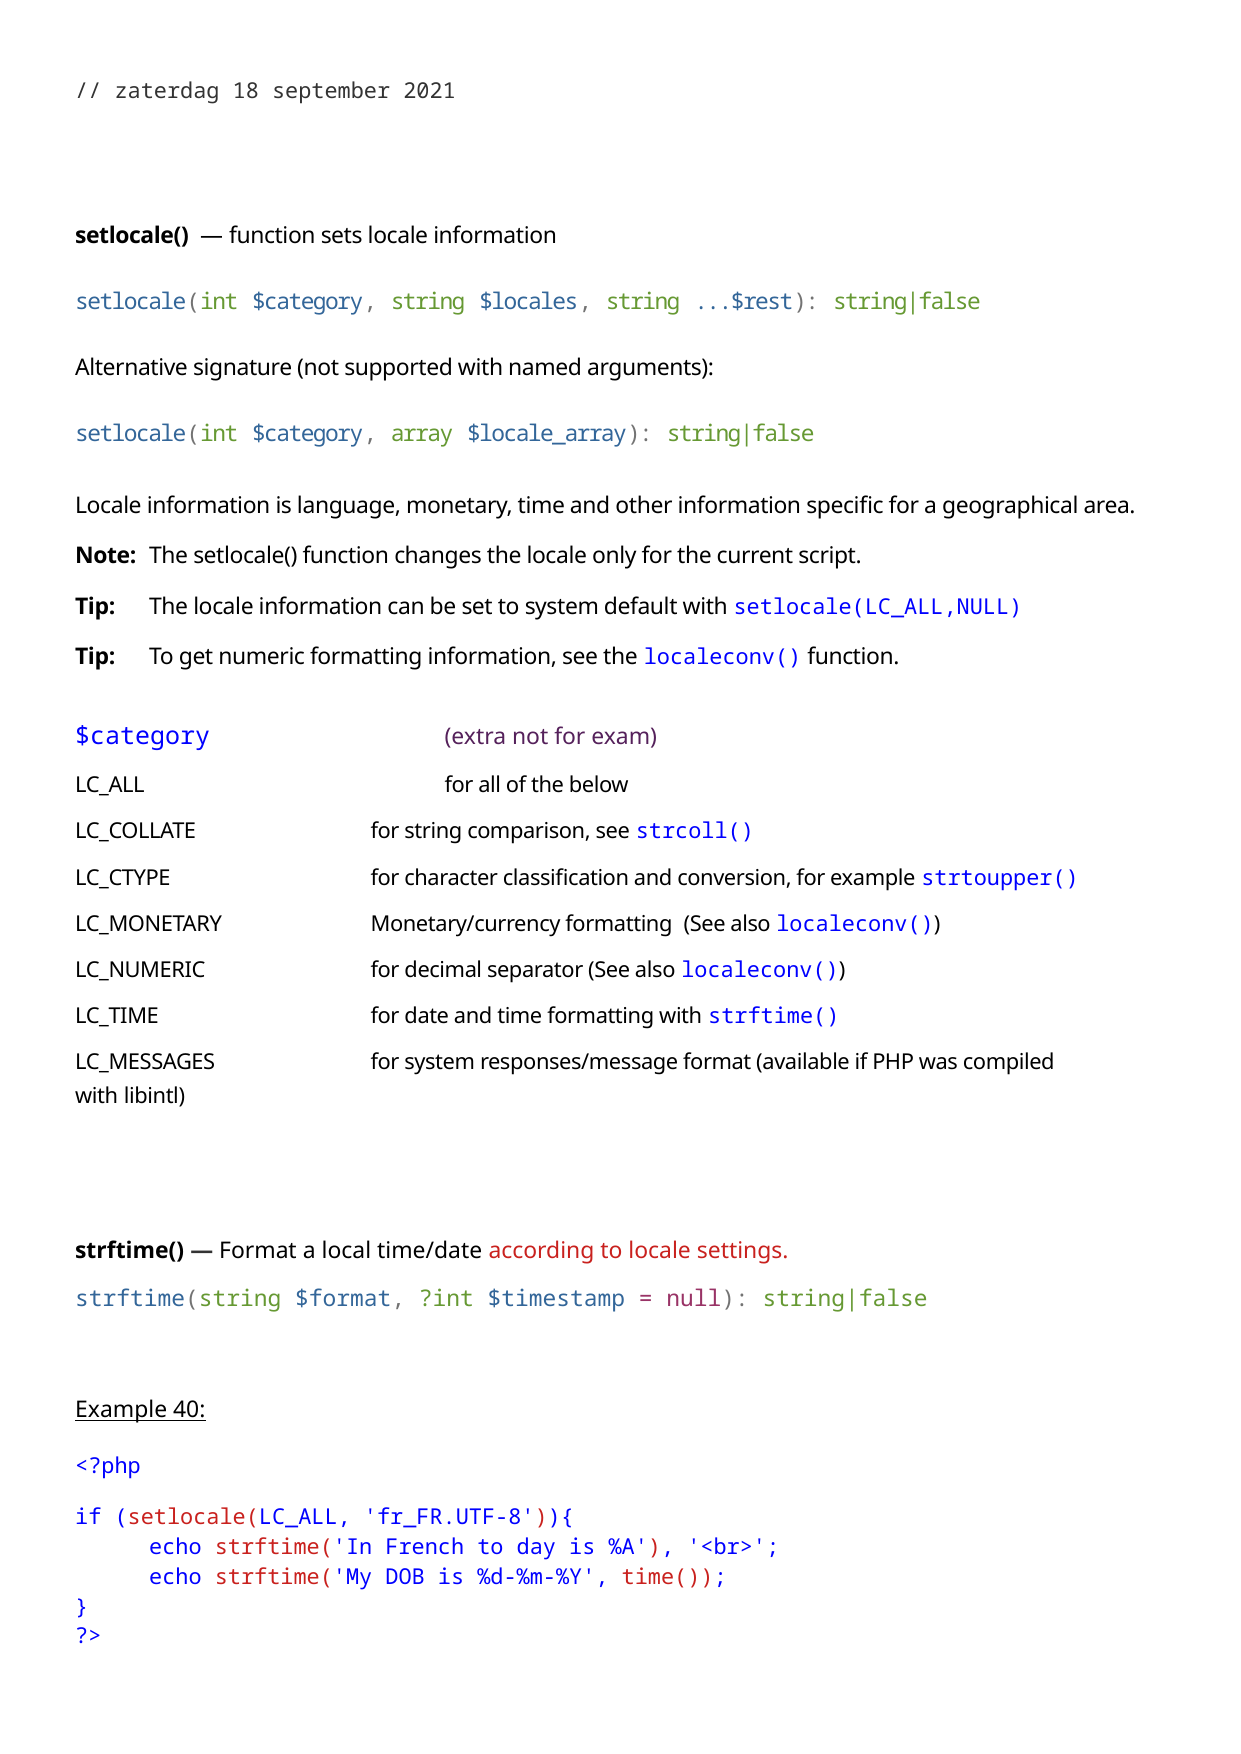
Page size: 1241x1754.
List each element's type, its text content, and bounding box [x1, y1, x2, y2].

text ?> [75, 1620, 1166, 1650]
text strftime(string $format, ?int $timestamp = null): string|false [75, 1282, 1166, 1314]
text setlocale(int $category, string $locales, string ...$rest): string|false [75, 285, 1166, 316]
text echo strftime('My DOB is %d-%m-%Y', time()); [75, 1561, 1166, 1591]
text if (setlocale(LC_ALL, 'fr_FR.UTF-8')){ [75, 1501, 1166, 1531]
list LC_MESSAGES for system responses/message format (available if PHP was compiled with libintl) [75, 1046, 1166, 1110]
text echo strftime('In French to day is %A'), '<br>'; [75, 1531, 1166, 1561]
text Alternative signature (not supported with named arguments): [75, 351, 1166, 382]
list LC_NUMERIC for decimal separator (See also localeconv()) [75, 954, 1166, 983]
text Tip: To get numeric formatting information, see the localeconv() function. [75, 640, 1166, 671]
text LC_ALL for all of the below [75, 769, 1166, 799]
text Example 40: [75, 1393, 1166, 1425]
text $category (extra not for exam) [75, 718, 1166, 752]
text <?php [75, 1450, 1166, 1480]
text Note: The setlocale() function changes the locale only for the current script. [75, 539, 1166, 570]
text // zaterdag 18 september 2021 [75, 75, 1166, 105]
text } [75, 1591, 1166, 1620]
list LC_COLLATE for string comparison, see strcoll() [75, 815, 1166, 845]
text strftime() — Format a local time/date according to locale settings. [75, 1234, 1166, 1266]
text Locale information is language, monetary, time and other information specific for a geographical area. [75, 488, 1166, 520]
list LC_TIME for date and time formatting with strftime() [75, 1000, 1166, 1030]
text setlocale() — function sets locale information [75, 219, 1166, 250]
text setlocale(int $category, array $locale_array): string|false [75, 417, 1166, 448]
text Tip: The locale information can be set to system default with setlocale(LC_ALL,NULL) [75, 589, 1166, 621]
list LC_MONETARY Monetary/currency formatting (See also localeconv()) [75, 908, 1166, 937]
list LC_CTYPE for character classification and conversion, for example strtoupper() [75, 861, 1166, 891]
